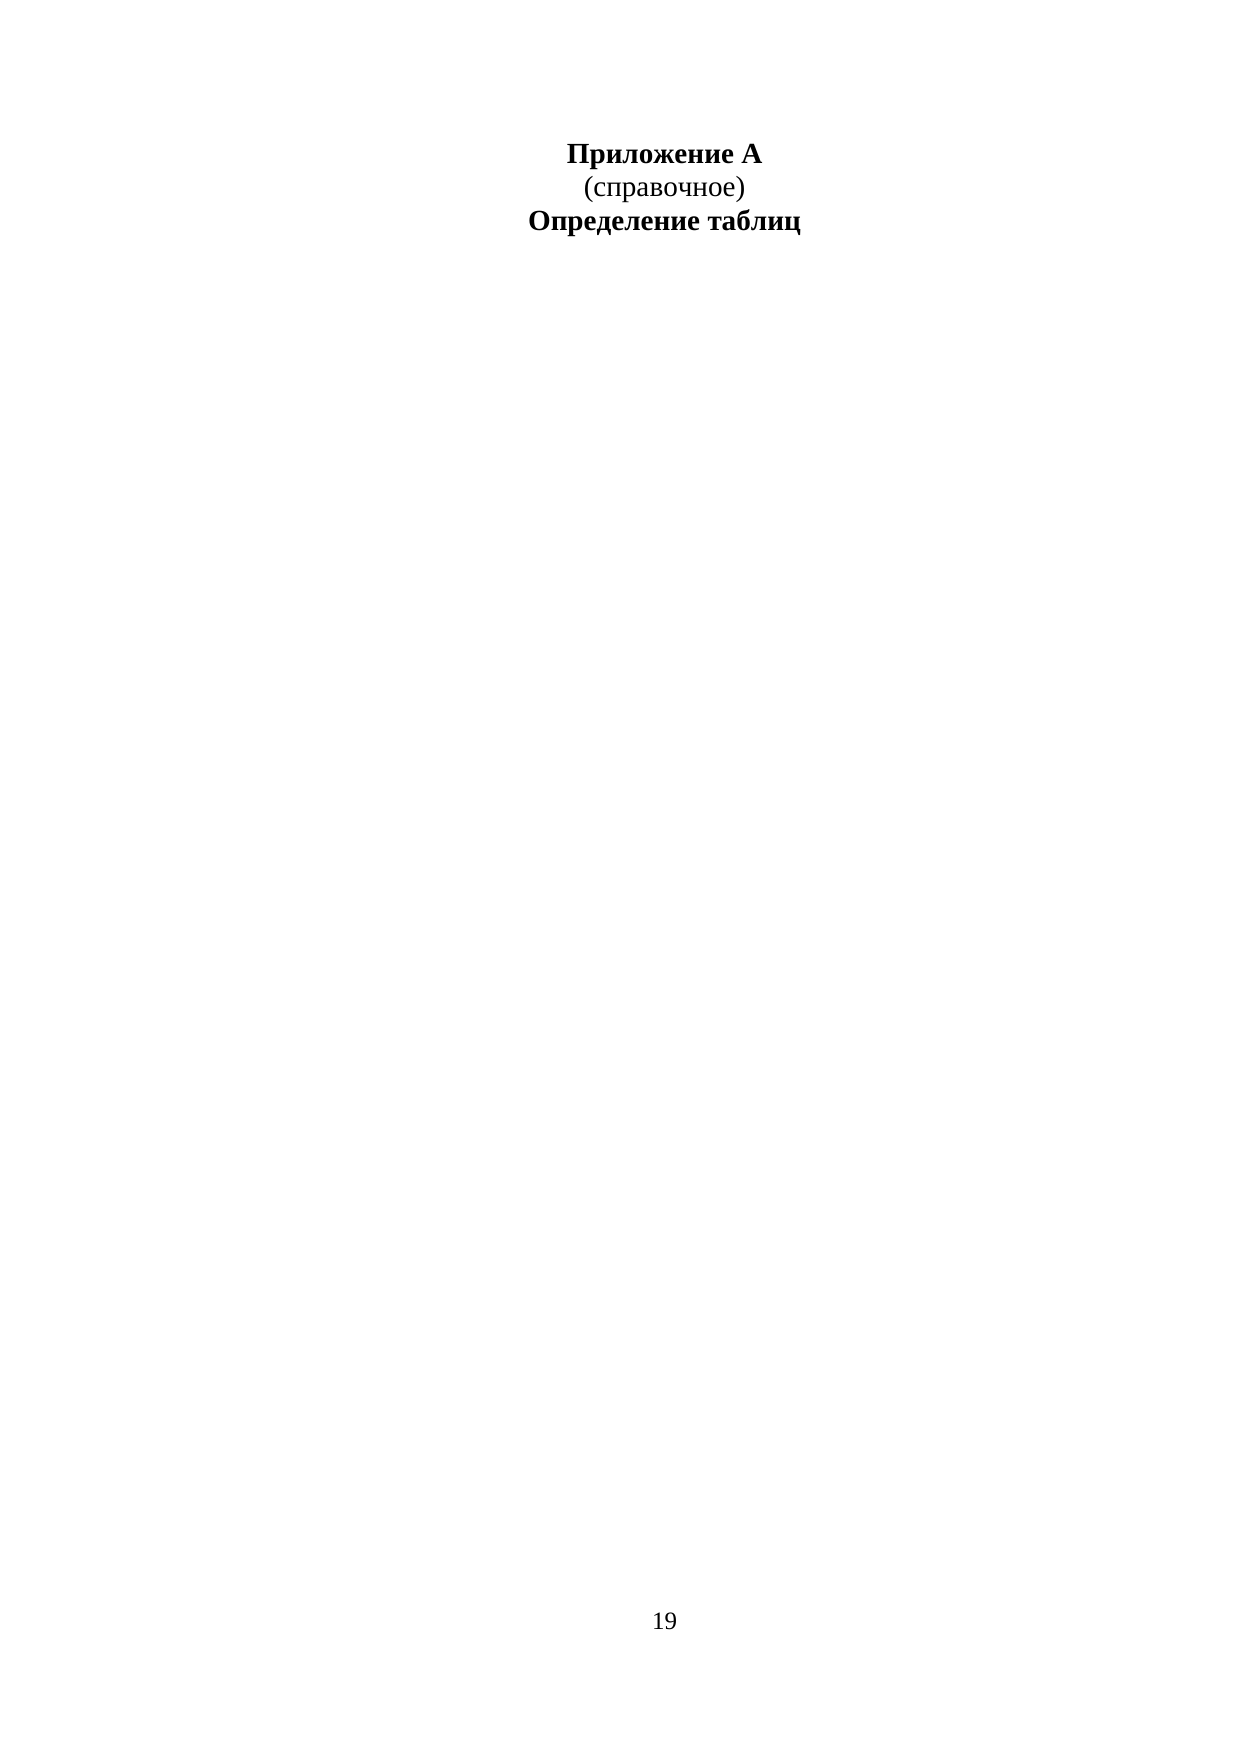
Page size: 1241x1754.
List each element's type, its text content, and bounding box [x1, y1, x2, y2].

subtitle Приложение А (справочное) Определение таблиц [177, 136, 1152, 236]
